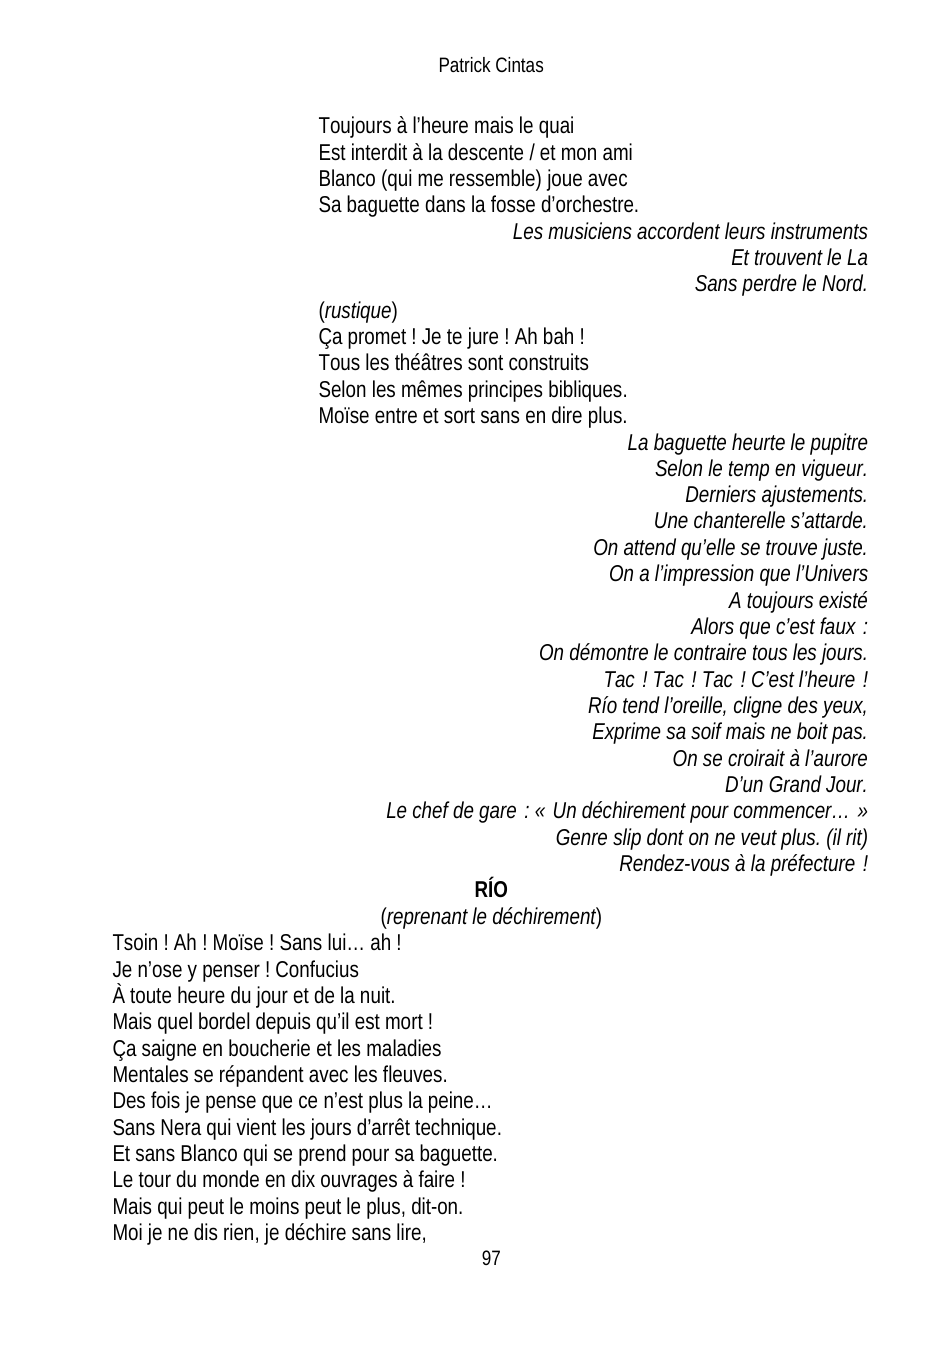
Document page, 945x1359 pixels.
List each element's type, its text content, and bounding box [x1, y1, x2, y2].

text Derniers ajustements. [112, 481, 870, 507]
text Le tour du monde en dix ouvrages à faire ! [112, 1166, 870, 1193]
text RÍO [112, 876, 870, 903]
text Une chanterelle s’attarde. [112, 507, 870, 534]
text Les musiciens accordent leurs instruments [112, 218, 870, 244]
text Tac ! Tac ! Tac ! C’est l’heure ! [112, 666, 870, 692]
text Moïse entre et sort sans en dire plus. [318, 402, 870, 428]
text Alors que c’est faux : [112, 613, 870, 639]
text Exprime sa soif mais ne boit pas. [112, 718, 870, 745]
text Mais quel bordel depuis qu’il est mort ! [112, 1008, 870, 1034]
text Et sans Blanco qui se prend pour sa baguette. [112, 1140, 870, 1166]
text Tous les théâtres sont construits [318, 349, 870, 376]
text Selon le temp en vigueur. [112, 455, 870, 481]
text Je n’ose y penser ! Confucius [112, 956, 870, 982]
text La baguette heurte le pupitre [112, 428, 870, 455]
text Rendez-vous à la préfecture ! [112, 850, 870, 876]
text On attend qu’elle se trouve juste. [112, 534, 870, 560]
text Ça promet ! Je te jure ! Ah bah ! [318, 323, 870, 349]
text Mais qui peut le moins peut le plus, dit-on. [112, 1193, 870, 1219]
text On démontre le contraire tous les jours. [112, 639, 870, 666]
text On a l’impression que l’Univers [112, 560, 870, 587]
text À toute heure du jour et de la nuit. [112, 982, 870, 1008]
text Des fois je pense que ce n’est plus la peine… [112, 1087, 870, 1114]
text Río tend l’oreille, cligne des yeux, [112, 692, 870, 718]
text Le chef de gare : « Un déchirement pour commencer… » [112, 797, 870, 824]
text Selon les mêmes principes bibliques. [318, 376, 870, 402]
text (rustique) [318, 297, 870, 323]
text On se croirait à l’aurore [112, 745, 870, 771]
text A toujours existé [112, 587, 870, 613]
text Tsoin ! Ah ! Moïse ! Sans lui… ah ! [112, 929, 870, 956]
text (reprenant le déchirement) [112, 903, 870, 929]
text Toujours à l’heure mais le quai [318, 112, 870, 138]
text Sa baguette dans la fosse d’orchestre. [318, 191, 870, 218]
text Mentales se répandent avec les fleuves. [112, 1061, 870, 1087]
text Sans perdre le Nord. [112, 270, 870, 297]
text Genre slip dont on ne veut plus. (il rit) [112, 824, 870, 850]
text Moi je ne dis rien, je déchire sans lire, [112, 1219, 870, 1245]
text D’un Grand Jour. [112, 771, 870, 797]
text Blanco (qui me ressemble) joue avec [318, 165, 870, 191]
text Sans Nera qui vient les jours d’arrêt technique. [112, 1114, 870, 1140]
text Est interdit à la descente / et mon ami [318, 138, 870, 165]
text Et trouvent le La [112, 244, 870, 270]
text Ça saigne en boucherie et les maladies [112, 1034, 870, 1061]
